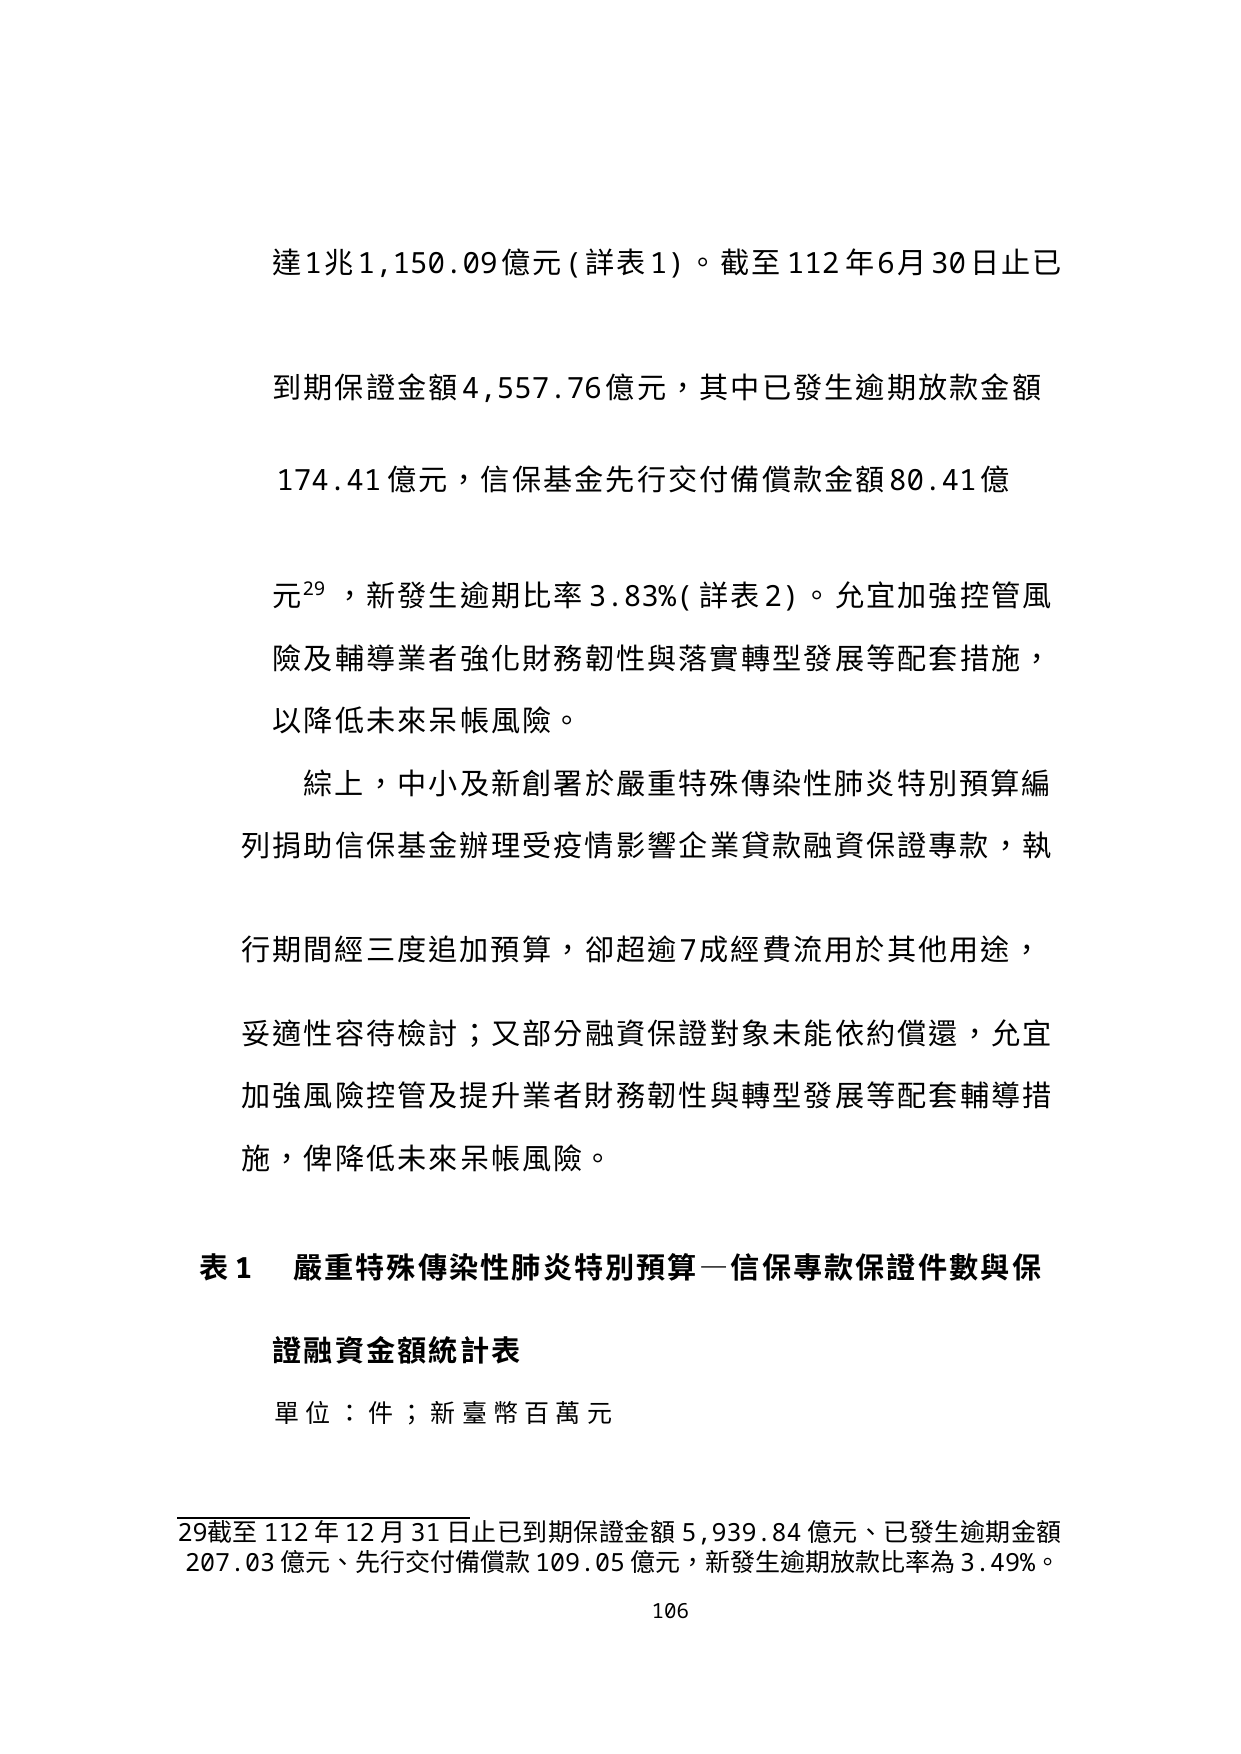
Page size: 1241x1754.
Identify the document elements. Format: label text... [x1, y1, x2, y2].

text 綜上，中小及新創署於嚴重特殊傳染性肺炎特別預算編列捐助信保基金辦理受疫情影響企業貸款融資保證專款，執行期間經三度追加預算，卻超逾7成經費流用於其他用途，妥適性容待檢討；又部分融資保證對象未能依約償還，允宜加強風險控管及提升業者財務韌性與轉型發展等配套輔導措施，俾降低未來呆帳風險。 [236, 740, 1063, 1177]
text 截至112年12月31日止已到期保證金額5,939.84億元、已發生逾期金額207.03億元、先行交付備償款109.05億元，新發生逾期放款比率為3.49%。 [177, 1518, 1063, 1577]
text 達1兆1,150.09億元(詳表1)。截至112年6月30日止已到期保證金額4,557.76億元，其中已發生逾期放款金額174.41億元，信保基金先行交付備償款金額80.41億元，新發生逾期比率3.83%(詳表2)。允宜加強控管風險及輔導業者強化財務韌性與落實轉型發展等配套措施，以降低未來呆帳風險。 [266, 177, 1063, 740]
text 表1 嚴重特殊傳染性肺炎特別預算—信保專款保證件數與保證融資金額統計表 單位：件；新臺幣百萬元 [194, 1182, 1063, 1432]
